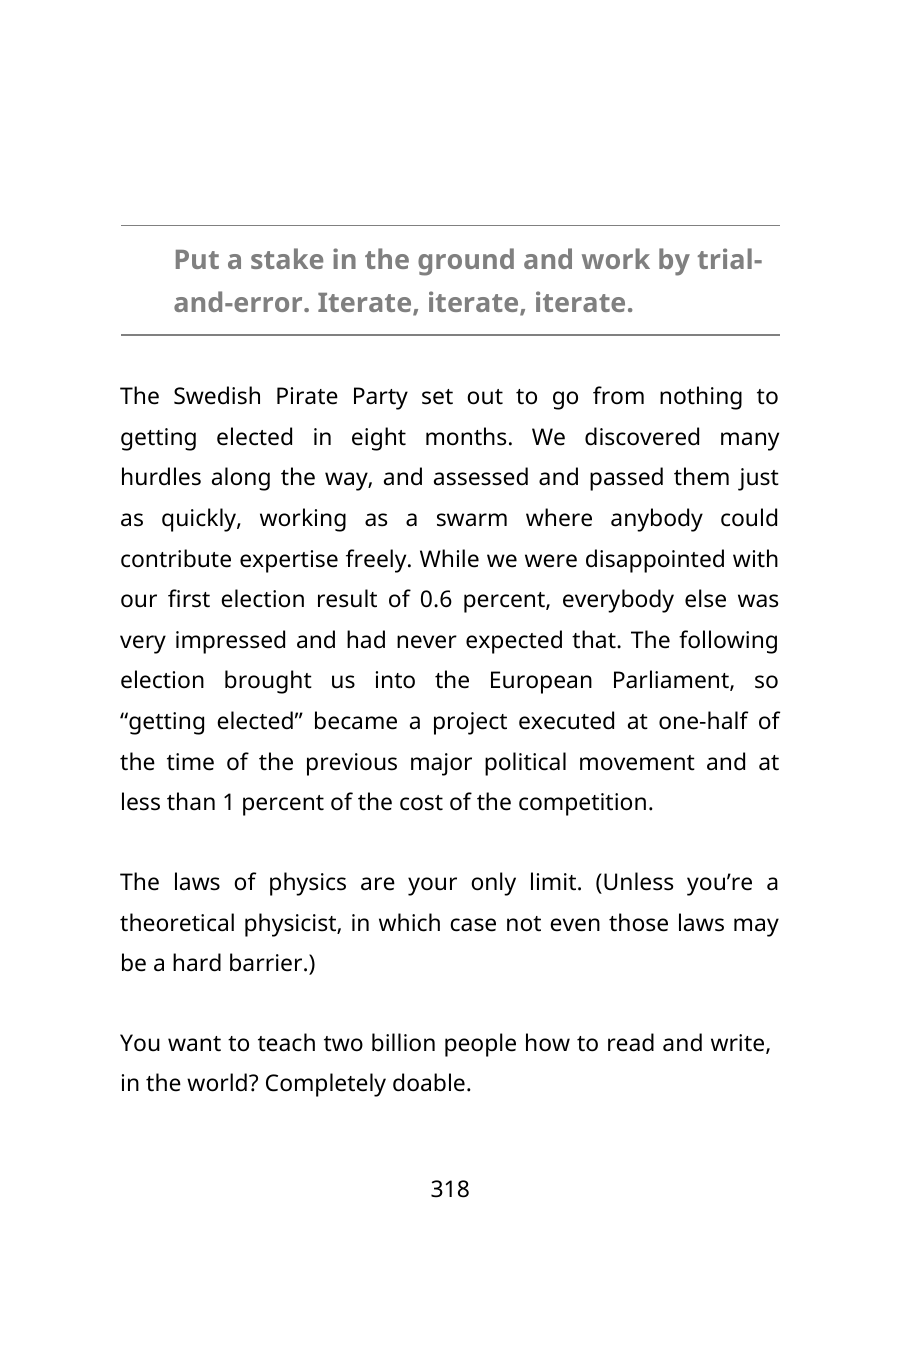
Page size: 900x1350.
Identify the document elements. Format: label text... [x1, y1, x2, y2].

text The Swedish Pirate Party set out to go from nothing to getting elected in eight months. We discovered many hurdles along the way, and assessed and passed them just as quickly, working as a swarm where anybody could contribute expertise freely. While we were disappointed with our first election result of 0.6 percent, everybody else was very impressed and had never expected that. The following election brought us into the European Parliament, so “getting elected” became a project executed at one-half of the time of the previous major political movement and at less than 1 percent of the cost of the competition. [120, 380, 780, 817]
text The laws of physics are your only limit. (Unless you’re a theoretical physicist, in which case not even those laws may be a hard barrier.) [120, 866, 780, 978]
text You want to teach two billion people how to read and write, in the world? Completely doable. [120, 1027, 780, 1098]
text Put a stake in the ground and work by trial-and-error. Iterate, iterate, iterate. [121, 226, 780, 334]
